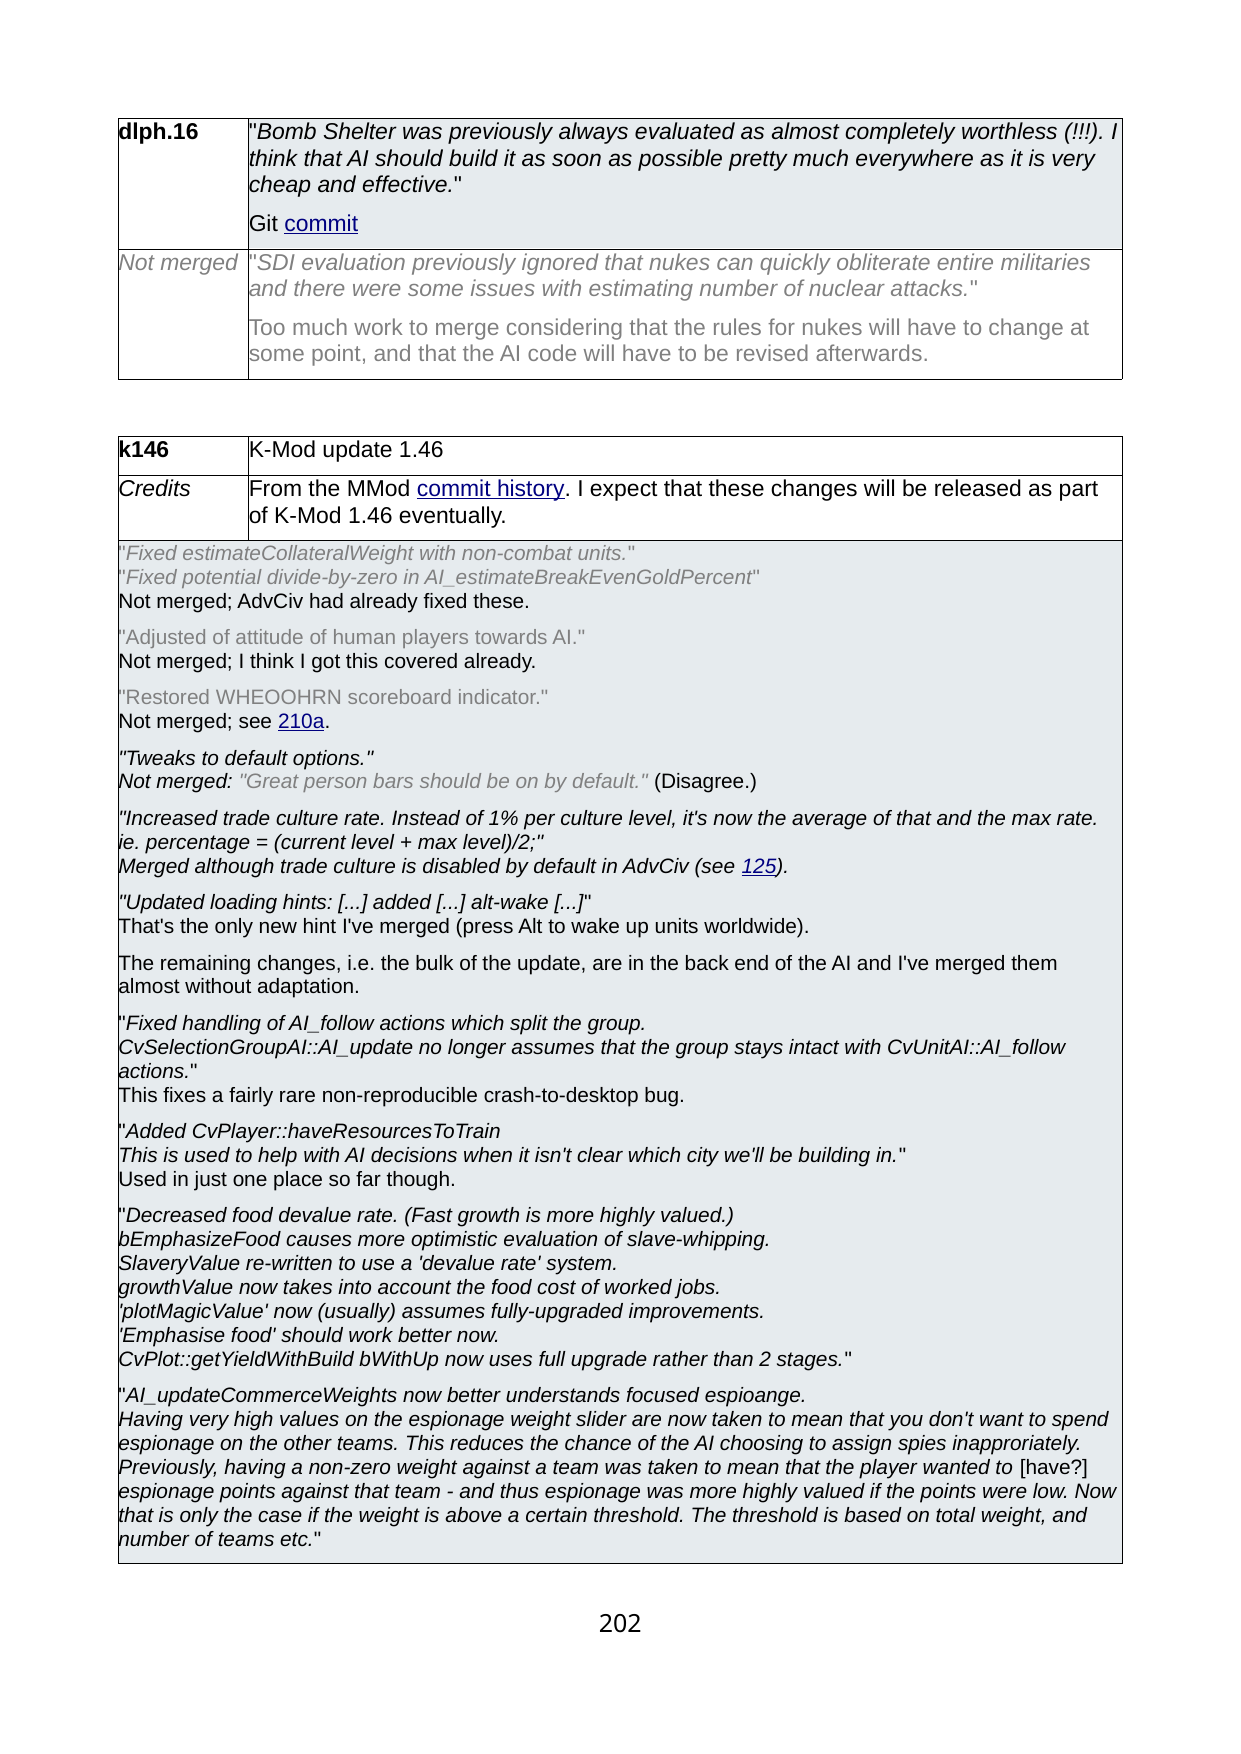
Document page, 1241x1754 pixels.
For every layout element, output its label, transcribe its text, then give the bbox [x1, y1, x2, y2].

table_header K-Mod update 1.46 [249, 437, 1122, 475]
table_cell "Fixed estimateCollateralWeight with non-combat units." "Fixed potential divide-by-zero in AI_estimateBreakEvenGoldPercent" Not merged; AdvCiv had already fixed these. "Adjusted of attitude of human players towards AI." Not merged; I think I got this covered already. "Restored WHEOOHRN scoreboard indicator." Not merged; see 210a. "Tweaks to default options." Not merged: "Great person bars should be on by default." (Disagree.) "Increased trade culture rate. Instead of 1% per culture level, it's now the average of that and the max rate. ie. percentage = (current level + max level)/2;" Merged although trade culture is disabled by default in AdvCiv (see 125). "Updated loading hints: [...] added [...] alt-wake [...]" That's the only new hint I've merged (press Alt to wake up units worldwide). The remaining changes, i.e. the bulk of the update, are in the back end of the AI and I've merged them almost without adaptation. "Fixed handling of AI_follow actions which split the group. CvSelectionGroupAI::AI_update no longer assumes that the group stays intact with CvUnitAI::AI_follow actions." This fixes a fairly rare non-reproducible crash-to-desktop bug. "Added CvPlayer::haveResourcesToTrain This is used to help with AI decisions when it isn't clear which city we'll be building in." Used in just one place so far though. "Decreased food devalue rate. (Fast growth is more highly valued.) bEmphasizeFood causes more optimistic evaluation of slave-whipping. SlaveryValue re-written to use a 'devalue rate' system. growthValue now takes into account the food cost of worked jobs. 'plotMagicValue' now (usually) assumes fully-upgraded improvements. 'Emphasise food' should work better now. CvPlot::getYieldWithBuild bWithUp now uses full upgrade rather than 2 stages." "AI_updateCommerceWeights now better understands focused espioange. Having very high values on the espionage weight slider are now taken to mean that you don't want to spend espionage on the other teams. This reduces the chance of the AI choosing to assign spies inapproriately. Previously, having a non-zero weight against a team was taken to mean that the player wanted to [have?] espionage points against that team - and thus espionage was more highly valued if the points were low. Now that is only the case if the weight is above a certain threshold. The threshold is based on total weight, and number of teams etc." [119, 541, 1122, 1563]
table_cell "Bomb Shelter was previously always evaluated as almost completely worthless (!!!). I think that AI should build it as soon as possible pretty much everywhere as it is very cheap and effective." Git commit [249, 119, 1122, 248]
table_cell Credits [119, 476, 248, 540]
table_cell Not merged [119, 250, 248, 379]
table_cell From the MMod commit history. I expect that these changes will be released as part of K-Mod 1.46 eventually. [249, 476, 1122, 540]
table_cell "SDI evaluation previously ignored that nukes can quickly obliterate entire militaries and there were some issues with estimating number of nuclear attacks." Too much work to merge considering that the rules for nukes will have to change at some point, and that the AI code will have to be revised afterwards. [249, 250, 1122, 379]
table_header k146 [119, 437, 248, 475]
table_cell dlph.16 [119, 119, 248, 248]
